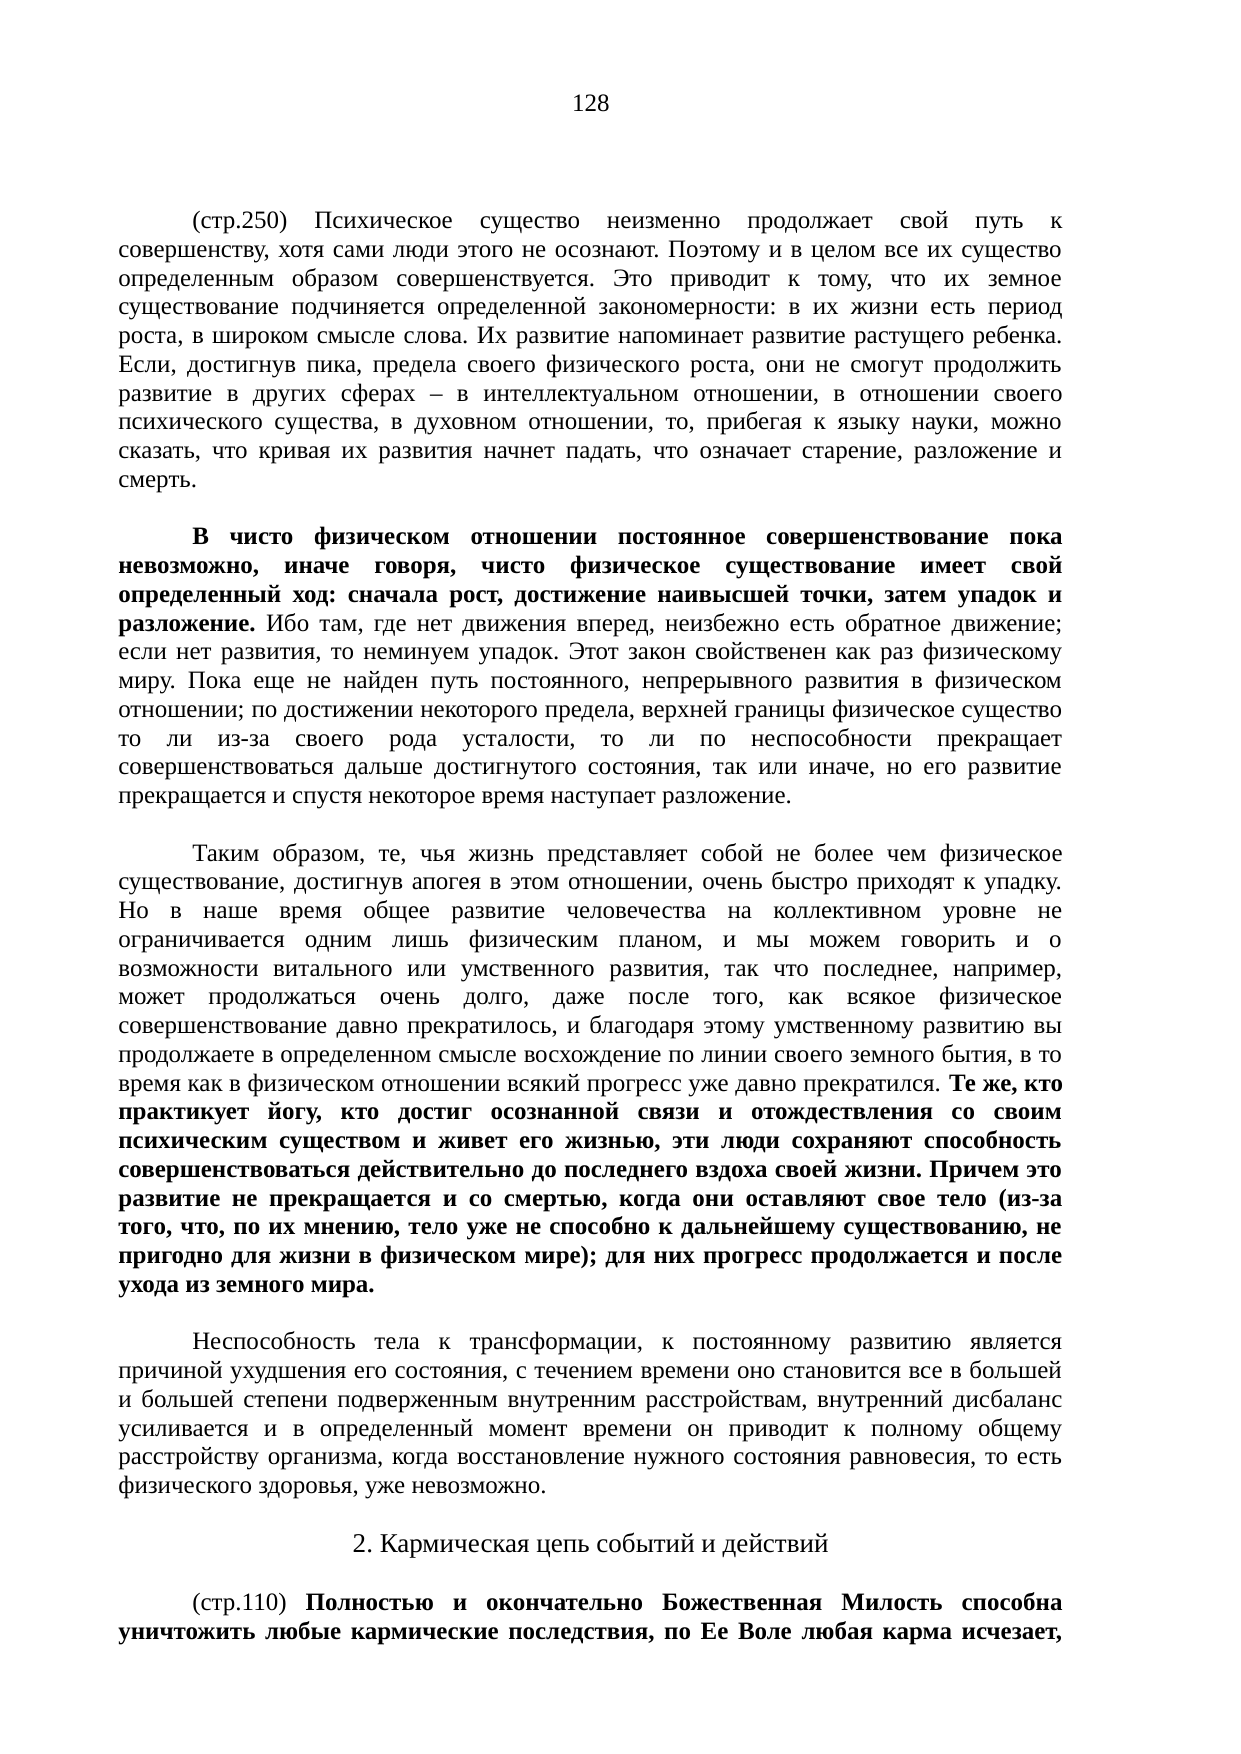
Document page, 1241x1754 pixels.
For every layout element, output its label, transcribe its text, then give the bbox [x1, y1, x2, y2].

text Таким образом, те, чья жизнь представляет собой не более чем физическое существование, достигнув апогея в этом отношении, очень быстро приходят к упадку. Но в наше время общее развитие человечества на коллективном уровне не ограничивается одним лишь физическим планом, и мы можем говорить и о возможности витального или умственного развития, так что последнее, например, может продолжаться очень долго, даже после того, как всякое физическое совершенствование давно прекратилось, и благодаря этому умственному развитию вы продолжаете в определенном смысле восхождение по линии своего земного бытия, в то время как в физическом отношении всякий прогресс уже давно прекратился. Те же, кто практикует йогу, кто достиг осознанной связи и отождествления со своим психическим существом и живет его жизнью, эти люди сохраняют способность совершенствоваться действительно до последнего вздоха своей жизни. Причем это развитие не прекращается и со смертью, когда они оставляют свое тело (из-за того, что, по их мнению, тело уже не способно к дальнейшему существованию, не пригодно для жизни в физическом мире); для них прогресс продолжается и после ухода из земного мира. [118, 838, 1063, 1298]
text (стр.110) Полностью и окончательно Божественная Милость способна уничтожить любые кармические последствия, по Ее Воле любая карма исчезает, [118, 1587, 1063, 1645]
text В чисто физическом отношении постоянное совершенствование пока невозможно, иначе говоря, чисто физическое существование имеет свой определенный ход: сначала рост, достижение наивысшей точки, затем упадок и разложение. Ибо там, где нет движения вперед, неизбежно есть обратное движение; если нет развития, то неминуем упадок. Этот закон свойственен как раз физическому миру. Пока еще не найден путь постоянного, непрерывного развития в физическом отношении; по достижении некоторого предела, верхней границы физическое существо то ли из-за своего рода усталости, то ли по неспособности прекращает совершенствоваться дальше достигнутого состояния, так или иначе, но его развитие прекращается и спустя некоторое время наступает разложение. [118, 521, 1063, 809]
text (стр.250) Психическое существо неизменно продолжает свой путь к совершенству, хотя сами люди этого не осознают. Поэтому и в целом все их существо определенным образом совершенствуется. Это приводит к тому, что их земное существование подчиняется определенной закономерности: в их жизни есть период роста, в широком смысле слова. Их развитие напоминает развитие растущего ребенка. Если, достигнув пика, предела своего физического роста, они не смогут продолжить развитие в других сферах – в интеллектуальном отношении, в отношении своего психического существа, в духовном отношении, то, прибегая к языку науки, можно сказать, что кривая их развития начнет падать, что означает старение, разложение и смерть. [118, 205, 1063, 493]
text Неспособность тела к трансформации, к постоянному развитию является причиной ухудшения его состояния, с течением времени оно становится все в большей и большей степени подверженным внутренним расстройствам, внутренний дисбаланс усиливается и в определенный момент времени он приводит к полному общему расстройству организма, когда восстановление нужного состояния равновесия, то есть физического здоровья, уже невозможно. [118, 1326, 1063, 1499]
text 2. Кармическая цепь событий и действий [118, 1528, 1063, 1559]
